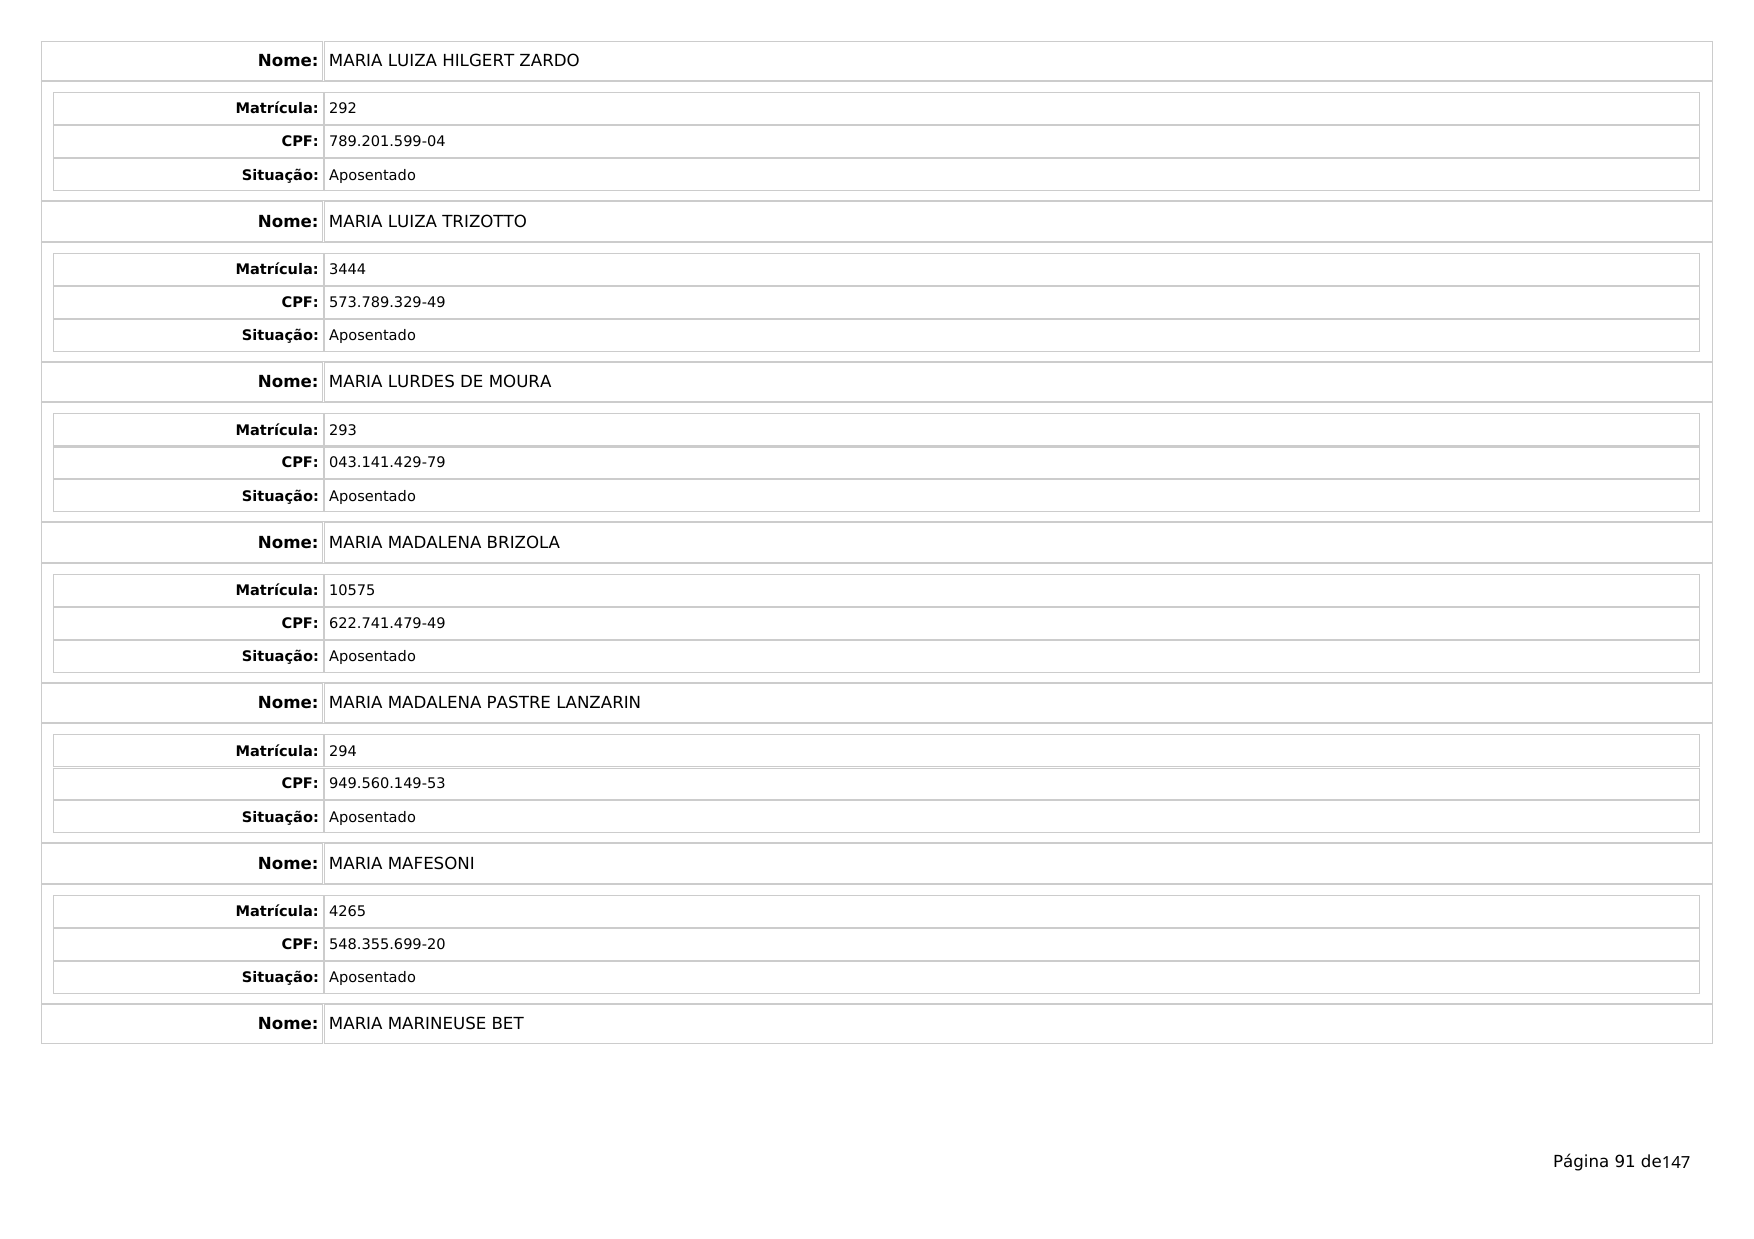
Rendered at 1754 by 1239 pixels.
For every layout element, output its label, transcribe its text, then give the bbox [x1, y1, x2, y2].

table_cell [1713, 843, 1753, 884]
table_cell Aposentado [325, 159, 1699, 190]
table_cell 293 [325, 414, 1699, 445]
table_cell [0, 242, 41, 362]
table_cell Aposentado [325, 480, 1699, 511]
table_header [53, 86, 324, 92]
table_header [46, 728, 53, 734]
table_cell [1708, 928, 1712, 961]
table_cell [1700, 640, 1708, 673]
table_cell [1700, 479, 1708, 512]
table_cell [46, 92, 53, 125]
table_cell [1713, 1044, 1753, 1142]
table_cell [46, 319, 53, 352]
table_cell Situação: [54, 801, 323, 832]
table_cell [324, 1044, 1531, 1142]
table_cell [1713, 81, 1753, 201]
table_cell [46, 479, 53, 512]
table_cell Nome: [42, 684, 322, 722]
table_cell [46, 413, 53, 446]
table_cell [46, 158, 53, 191]
table_cell Situação: [54, 962, 323, 993]
table_cell 4265 [325, 896, 1699, 927]
table_cell [1700, 413, 1708, 446]
table_cell [1713, 362, 1753, 402]
table_cell Aposentado [325, 801, 1699, 832]
table_cell MARIA MADALENA PASTRE LANZARIN [325, 684, 1712, 722]
table_cell [1713, 201, 1753, 242]
table_cell [1708, 800, 1712, 833]
table_cell MARIA LUIZA HILGERT ZARDO [325, 42, 1712, 80]
table_header [53, 568, 324, 574]
table_cell [46, 607, 53, 640]
table_cell 147 [1662, 1142, 1713, 1182]
table_cell [1708, 640, 1712, 673]
table_header [53, 728, 324, 734]
table_header [1531, 0, 1662, 41]
table_cell [1700, 92, 1708, 125]
table_cell [1708, 961, 1712, 994]
table_cell [1708, 92, 1712, 125]
table_cell CPF: [54, 287, 323, 318]
table_header [324, 247, 1700, 253]
table_header [0, 0, 41, 41]
table_cell [1531, 1044, 1662, 1142]
table_cell Nome: [42, 42, 322, 80]
table_cell Matrícula: [54, 414, 323, 445]
table_cell Situação: [54, 320, 323, 351]
table_cell 548.355.699-20 [325, 929, 1699, 960]
table_header [46, 86, 53, 92]
table_header [1700, 407, 1708, 413]
table_header [324, 407, 1700, 413]
table_cell [46, 768, 53, 800]
table_cell [1713, 522, 1753, 563]
table_cell [1700, 319, 1708, 352]
table_header [46, 568, 53, 574]
table_header [1662, 0, 1713, 41]
table_cell [1662, 1044, 1713, 1142]
table_cell Aposentado [325, 962, 1699, 993]
table_cell [46, 253, 53, 286]
table_cell [1700, 928, 1708, 961]
table_cell [1708, 446, 1712, 479]
table_cell Situação: [54, 641, 323, 672]
table_cell [0, 723, 41, 843]
table_cell [0, 1142, 41, 1182]
table_cell MARIA LURDES DE MOURA [325, 363, 1712, 401]
table_cell [41, 1142, 323, 1182]
table_cell Aposentado [325, 641, 1699, 672]
table_cell [1708, 574, 1712, 607]
table_cell 949.560.149-53 [325, 769, 1699, 799]
table_header [324, 0, 1531, 41]
table_header [324, 568, 1700, 574]
table_cell Matrícula: [54, 896, 323, 927]
table_cell [46, 574, 53, 607]
table_header [1700, 889, 1708, 895]
table_cell MARIA MADALENA BRIZOLA [325, 523, 1712, 562]
table_header [46, 247, 53, 253]
table_cell [1713, 1142, 1753, 1182]
table_cell [1700, 125, 1708, 158]
table_cell 789.201.599-04 [325, 126, 1699, 157]
table_header [324, 889, 1700, 895]
table_header [53, 247, 324, 253]
table_cell [0, 563, 41, 683]
table_cell [1713, 1004, 1753, 1044]
table_cell [46, 928, 53, 961]
table_cell 573.789.329-49 [325, 287, 1699, 318]
table_header [1700, 568, 1708, 574]
table_cell [1700, 961, 1708, 994]
table_cell [1700, 895, 1708, 928]
table_cell [46, 125, 53, 158]
table_cell [0, 1004, 41, 1044]
table_cell MARIA MAFESONI [325, 844, 1712, 883]
table_cell 622.741.479-49 [325, 608, 1699, 639]
table_cell MARIA MARINEUSE BET [325, 1005, 1712, 1043]
table_cell Nome: [42, 844, 322, 883]
table_cell Situação: [54, 159, 323, 190]
table_cell [0, 41, 41, 81]
table_cell [1700, 734, 1708, 767]
table_cell [42, 564, 1712, 682]
table_cell [1708, 253, 1712, 286]
table_cell [0, 1044, 41, 1142]
table_cell Matrícula: [54, 93, 323, 124]
table_cell Página 91 de [1531, 1142, 1662, 1182]
table_header [324, 86, 1700, 92]
table_cell Matrícula: [54, 575, 323, 606]
table_cell [1708, 319, 1712, 352]
table_cell [46, 286, 53, 319]
table_cell 294 [325, 735, 1699, 766]
table_cell [46, 961, 53, 994]
table_cell Nome: [42, 363, 322, 401]
table_cell [1713, 402, 1753, 522]
table_cell [46, 800, 53, 833]
table_cell [46, 640, 53, 673]
table_cell [1713, 242, 1753, 362]
table_cell CPF: [54, 608, 323, 639]
table_header [46, 407, 53, 413]
table_cell CPF: [54, 929, 323, 960]
table_header [53, 407, 324, 413]
table_cell [1713, 723, 1753, 843]
table_cell [42, 82, 1712, 200]
table_header [53, 889, 324, 895]
table_cell [1708, 895, 1712, 928]
table_header [41, 0, 323, 41]
table_cell [0, 884, 41, 1004]
table_cell [0, 201, 41, 242]
table_cell [1700, 800, 1708, 833]
table_cell [1713, 563, 1753, 683]
table_cell [1700, 574, 1708, 607]
table_header [1700, 247, 1708, 253]
table_cell [1708, 286, 1712, 319]
table_cell [1700, 158, 1708, 191]
table_cell [42, 885, 1712, 1003]
table_cell [1708, 125, 1712, 158]
table_header [1713, 0, 1753, 41]
table_header [324, 728, 1700, 734]
table_cell [46, 895, 53, 928]
table_cell [1713, 41, 1753, 81]
table_cell [0, 843, 41, 884]
table_header [46, 889, 53, 895]
table_cell [1708, 479, 1712, 512]
table_cell [1708, 413, 1712, 446]
table_cell MARIA LUIZA TRIZOTTO [325, 202, 1712, 241]
table_cell 292 [325, 93, 1699, 124]
table_cell [42, 243, 1712, 361]
table_cell [1700, 768, 1708, 800]
table_cell 043.141.429-79 [325, 448, 1699, 478]
table_cell Situação: [54, 480, 323, 511]
table_cell [41, 1044, 323, 1142]
table_cell [1708, 734, 1712, 767]
table_cell [1713, 683, 1753, 723]
table_cell [0, 81, 41, 201]
table_cell [1713, 884, 1753, 1004]
table_cell [46, 734, 53, 767]
table_cell Aposentado [325, 320, 1699, 351]
table_cell [1708, 768, 1712, 800]
table_cell Matrícula: [54, 254, 323, 285]
table_cell [324, 1142, 1531, 1182]
table_cell [42, 724, 1712, 842]
table_cell [1708, 607, 1712, 640]
table_cell Nome: [42, 1005, 322, 1043]
table_cell [0, 402, 41, 522]
table_cell [0, 362, 41, 402]
table_cell CPF: [54, 769, 323, 799]
table_cell [46, 446, 53, 479]
table_cell Matrícula: [54, 735, 323, 766]
table_cell [0, 683, 41, 723]
table_cell [1700, 446, 1708, 479]
table_cell 10575 [325, 575, 1699, 606]
table_cell Nome: [42, 202, 322, 241]
table_cell [1708, 158, 1712, 191]
table_cell Nome: [42, 523, 322, 562]
table_header [1700, 86, 1708, 92]
table_cell CPF: [54, 126, 323, 157]
table_cell CPF: [54, 448, 323, 478]
table_cell [42, 403, 1712, 521]
table_cell [0, 522, 41, 563]
table_cell [1700, 607, 1708, 640]
table_header [1700, 728, 1708, 734]
table_cell 3444 [325, 254, 1699, 285]
table_cell [1700, 286, 1708, 319]
table_cell [1700, 253, 1708, 286]
